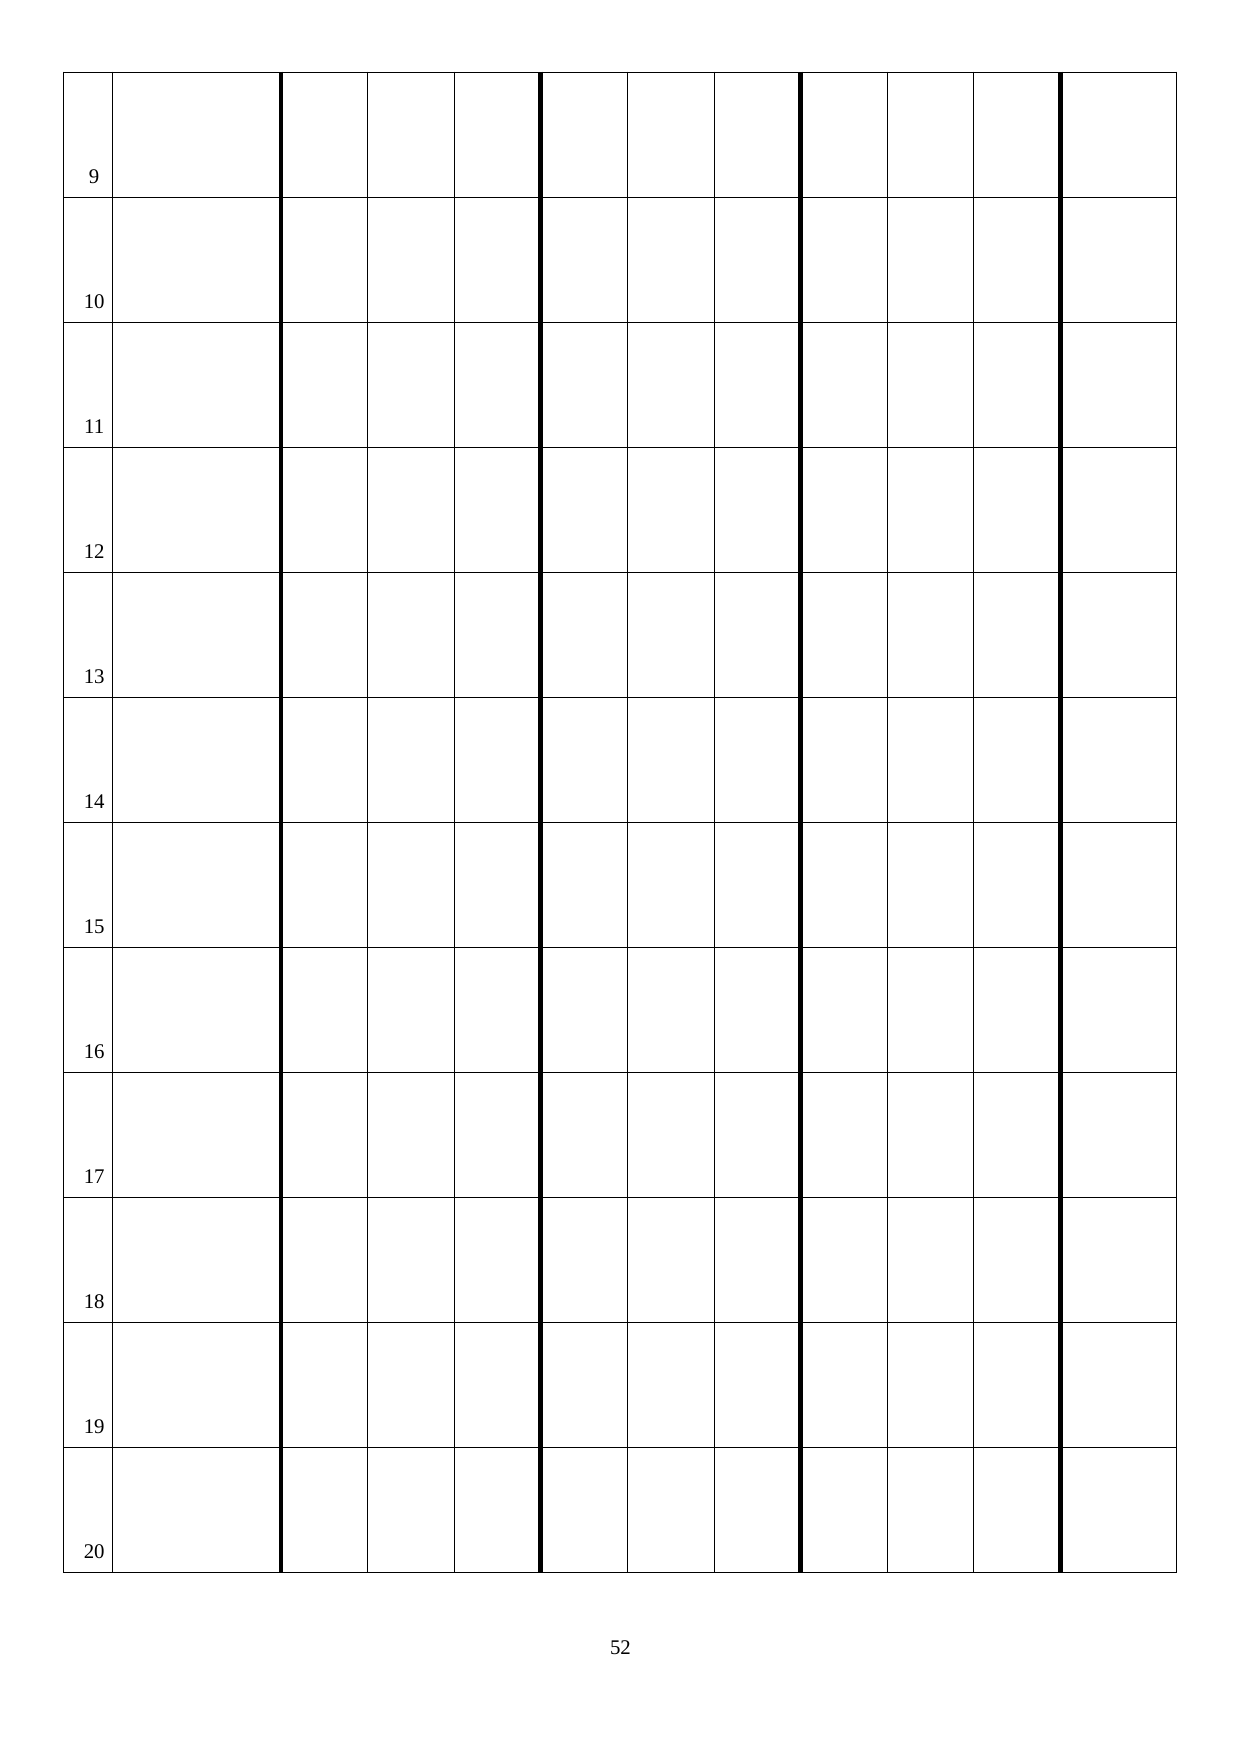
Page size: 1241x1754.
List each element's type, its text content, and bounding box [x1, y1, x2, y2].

table_cell [888, 573, 973, 697]
table_cell [974, 1198, 1058, 1322]
table_cell [113, 198, 279, 322]
table_cell [628, 1073, 714, 1197]
table_cell [113, 948, 279, 1072]
table_cell [283, 573, 367, 697]
table_cell [888, 823, 973, 947]
table_cell 14 [64, 698, 112, 822]
table_cell [974, 698, 1058, 822]
table_cell [888, 948, 973, 1072]
table_cell [1063, 1323, 1176, 1447]
table_cell [974, 823, 1058, 947]
table_cell [628, 323, 714, 447]
table_cell [715, 573, 798, 697]
table_cell [803, 1448, 887, 1572]
table_cell [368, 448, 454, 572]
table_cell [974, 1323, 1058, 1447]
table_cell [1063, 823, 1176, 947]
table_cell [628, 948, 714, 1072]
table_cell [113, 448, 279, 572]
table_cell [543, 73, 627, 197]
table_cell [455, 73, 538, 197]
table_cell [715, 948, 798, 1072]
table_cell [803, 1323, 887, 1447]
table_cell [368, 698, 454, 822]
table_cell [803, 1198, 887, 1322]
table_cell [368, 1323, 454, 1447]
table_cell [455, 1073, 538, 1197]
table_cell [368, 1198, 454, 1322]
table_cell [113, 698, 279, 822]
table_cell [803, 573, 887, 697]
table_cell [715, 448, 798, 572]
table_cell [113, 1073, 279, 1197]
table_cell [368, 1448, 454, 1572]
table_cell [628, 1448, 714, 1572]
table_cell [113, 73, 279, 197]
table_cell 20 [64, 1448, 112, 1572]
table_cell [283, 698, 367, 822]
table_cell [543, 948, 627, 1072]
table_cell [113, 323, 279, 447]
table_cell 9 [64, 73, 112, 197]
table_cell [803, 323, 887, 447]
table_cell [628, 1323, 714, 1447]
table_cell [543, 448, 627, 572]
table_cell [455, 198, 538, 322]
table_cell [803, 948, 887, 1072]
table_cell [455, 823, 538, 947]
table_cell 15 [64, 823, 112, 947]
table_cell 12 [64, 448, 112, 572]
table_cell [803, 823, 887, 947]
table_cell [715, 323, 798, 447]
table_cell [1063, 198, 1176, 322]
table_cell [1063, 73, 1176, 197]
table_cell [888, 73, 973, 197]
table_cell [368, 948, 454, 1072]
table_cell [368, 323, 454, 447]
table_cell [628, 73, 714, 197]
table_cell [543, 698, 627, 822]
table_cell [543, 573, 627, 697]
table_cell [113, 573, 279, 697]
table_cell [1063, 1198, 1176, 1322]
table_cell [715, 1198, 798, 1322]
table_cell [283, 448, 367, 572]
table_cell [715, 1323, 798, 1447]
table_cell [455, 948, 538, 1072]
table_cell [628, 448, 714, 572]
table_cell 18 [64, 1198, 112, 1322]
table_cell [1063, 698, 1176, 822]
table_cell [1063, 1448, 1176, 1572]
table_cell [283, 1448, 367, 1572]
table_cell [455, 1323, 538, 1447]
table_cell [803, 448, 887, 572]
table_cell [543, 823, 627, 947]
table_cell [888, 323, 973, 447]
table_cell [368, 1073, 454, 1197]
table_cell 11 [64, 323, 112, 447]
table_cell [628, 198, 714, 322]
table_cell [888, 1198, 973, 1322]
table_cell [113, 1323, 279, 1447]
table_cell [283, 323, 367, 447]
table_cell [974, 1448, 1058, 1572]
table_cell [455, 1448, 538, 1572]
table_cell [283, 1198, 367, 1322]
table_cell 19 [64, 1323, 112, 1447]
table_cell [974, 323, 1058, 447]
table_cell [283, 1073, 367, 1197]
table_cell [715, 198, 798, 322]
table_cell [974, 573, 1058, 697]
table_cell [628, 573, 714, 697]
table_cell [113, 1198, 279, 1322]
table_cell [543, 1323, 627, 1447]
table_cell 10 [64, 198, 112, 322]
table_cell [803, 73, 887, 197]
table_cell [888, 1448, 973, 1572]
table_cell [368, 823, 454, 947]
table_cell [888, 1323, 973, 1447]
table_cell [715, 823, 798, 947]
table_cell [1063, 948, 1176, 1072]
table_cell [1063, 323, 1176, 447]
table_cell [715, 73, 798, 197]
table_cell [455, 698, 538, 822]
table_cell [455, 448, 538, 572]
table_cell 16 [64, 948, 112, 1072]
table_cell [113, 1448, 279, 1572]
table_cell [888, 1073, 973, 1197]
table_cell [974, 948, 1058, 1072]
table_cell [455, 573, 538, 697]
table_cell [543, 1073, 627, 1197]
table_cell 13 [64, 573, 112, 697]
table_cell [974, 1073, 1058, 1197]
table_cell [283, 73, 367, 197]
table_cell [283, 823, 367, 947]
table_cell [543, 198, 627, 322]
table_cell [368, 573, 454, 697]
table_cell [543, 323, 627, 447]
table_cell [543, 1448, 627, 1572]
table_cell [368, 73, 454, 197]
table_cell [368, 198, 454, 322]
table_cell 17 [64, 1073, 112, 1197]
table_cell [283, 198, 367, 322]
table_cell [1063, 573, 1176, 697]
table_cell [113, 823, 279, 947]
table_cell [628, 698, 714, 822]
table_cell [803, 698, 887, 822]
table_cell [455, 1198, 538, 1322]
table_cell [628, 823, 714, 947]
table_cell [1063, 1073, 1176, 1197]
table_cell [715, 698, 798, 822]
table_cell [715, 1448, 798, 1572]
table_cell [283, 948, 367, 1072]
table_cell [888, 698, 973, 822]
table_cell [543, 1198, 627, 1322]
table_cell [888, 198, 973, 322]
table_cell [974, 73, 1058, 197]
table_cell [803, 1073, 887, 1197]
table_cell [455, 323, 538, 447]
table_cell [628, 1198, 714, 1322]
table_cell [1063, 448, 1176, 572]
table_cell [974, 198, 1058, 322]
table_cell [283, 1323, 367, 1447]
table_cell [715, 1073, 798, 1197]
table_cell [803, 198, 887, 322]
table_cell [888, 448, 973, 572]
table_cell [974, 448, 1058, 572]
